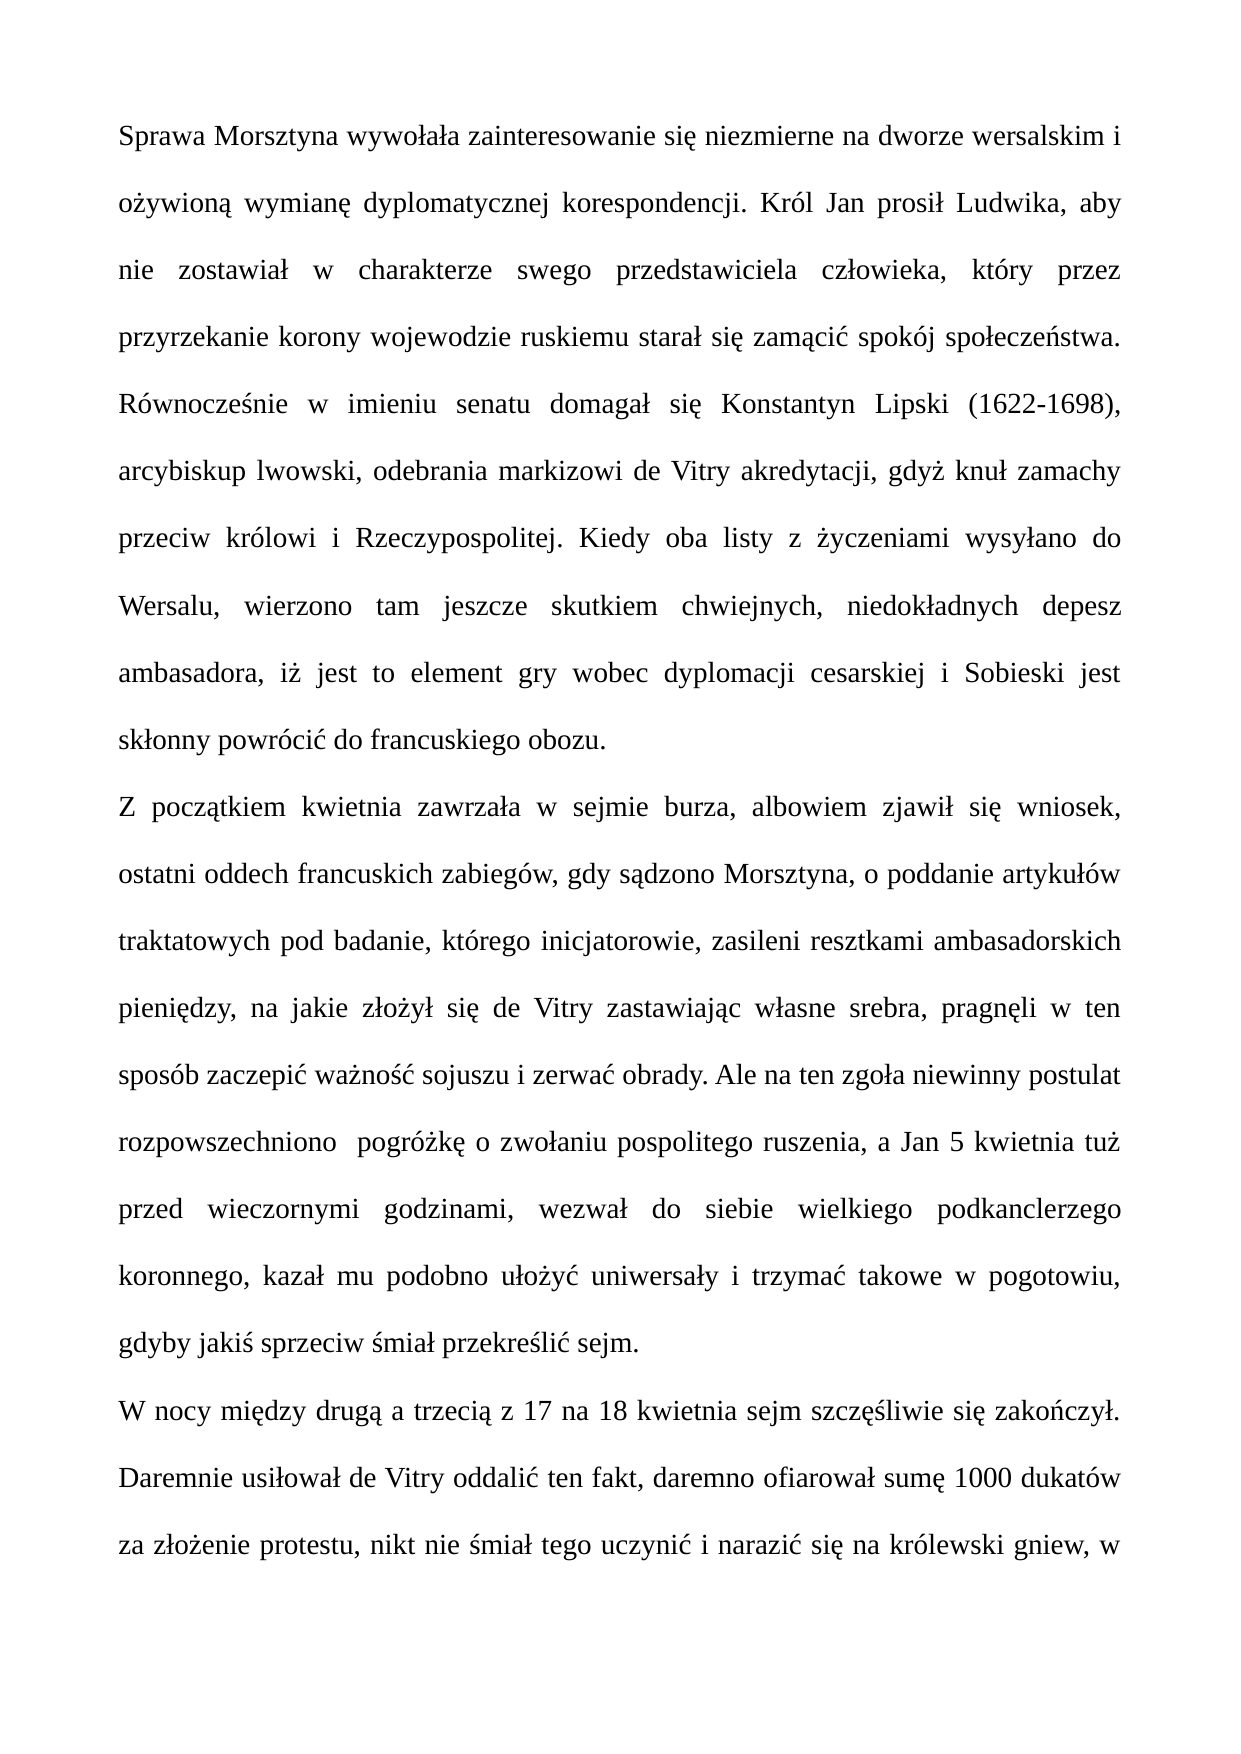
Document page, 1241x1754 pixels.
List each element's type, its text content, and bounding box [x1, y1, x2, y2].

text Z początkiem kwietnia zawrzała w sejmie burza, albowiem zjawił się wniosek, ostatni oddech francuskich zabiegów, gdy sądzono Morsztyna, o poddanie artykułów traktatowych pod badanie, którego inicjatorowie, zasileni resztkami ambasadorskich pieniędzy, na jakie złożył się de Vitry zastawiając własne srebra, pragnęli w ten sposób zaczepić ważność sojuszu i zerwać obrady. Ale na ten zgoła niewinny postulat rozpowszechniono pogróżkę o zwołaniu pospolitego ruszenia, a Jan 5 kwietnia tuż przed wieczornymi godzinami, wezwał do siebie wielkiego podkanclerzego koronnego, kazał mu podobno ułożyć uniwersały i trzymać takowe w pogotowiu, gdyby jakiś sprzeciw śmiał przekreślić sejm. [118, 789, 1122, 1359]
text W nocy między drugą a trzecią z 17 na 18 kwietnia sejm szczęśliwie się zakończył. Daremnie usiłował de Vitry oddalić ten fakt, daremno ofiarował sumę 1000 dukatów za złożenie protestu, nikt nie śmiał tego uczynić i narazić się na królewski gniew, w [118, 1393, 1122, 1560]
text Sprawa Morsztyna wywołała zainteresowanie się niezmierne na dworze wersalskim i ożywioną wymianę dyplomatycznej korespondencji. Król Jan prosił Ludwika, aby nie zostawiał w charakterze swego przedstawiciela człowieka, który przez przyrzekanie korony wojewodzie ruskiemu starał się zamącić spokój społeczeństwa. Równocześnie w imieniu senatu domagał się Konstantyn Lipski (1622-1698), arcybiskup lwowski, odebrania markizowi de Vitry akredytacji, gdyż knuł zamachy przeciw królowi i Rzeczypospolitej. Kiedy oba listy z życzeniami wysyłano do Wersalu, wierzono tam jeszcze skutkiem chwiejnych, niedokładnych depesz ambasadora, iż jest to element gry wobec dyplomacji cesarskiej i Sobieski jest skłonny powrócić do francuskiego obozu. [118, 118, 1122, 755]
